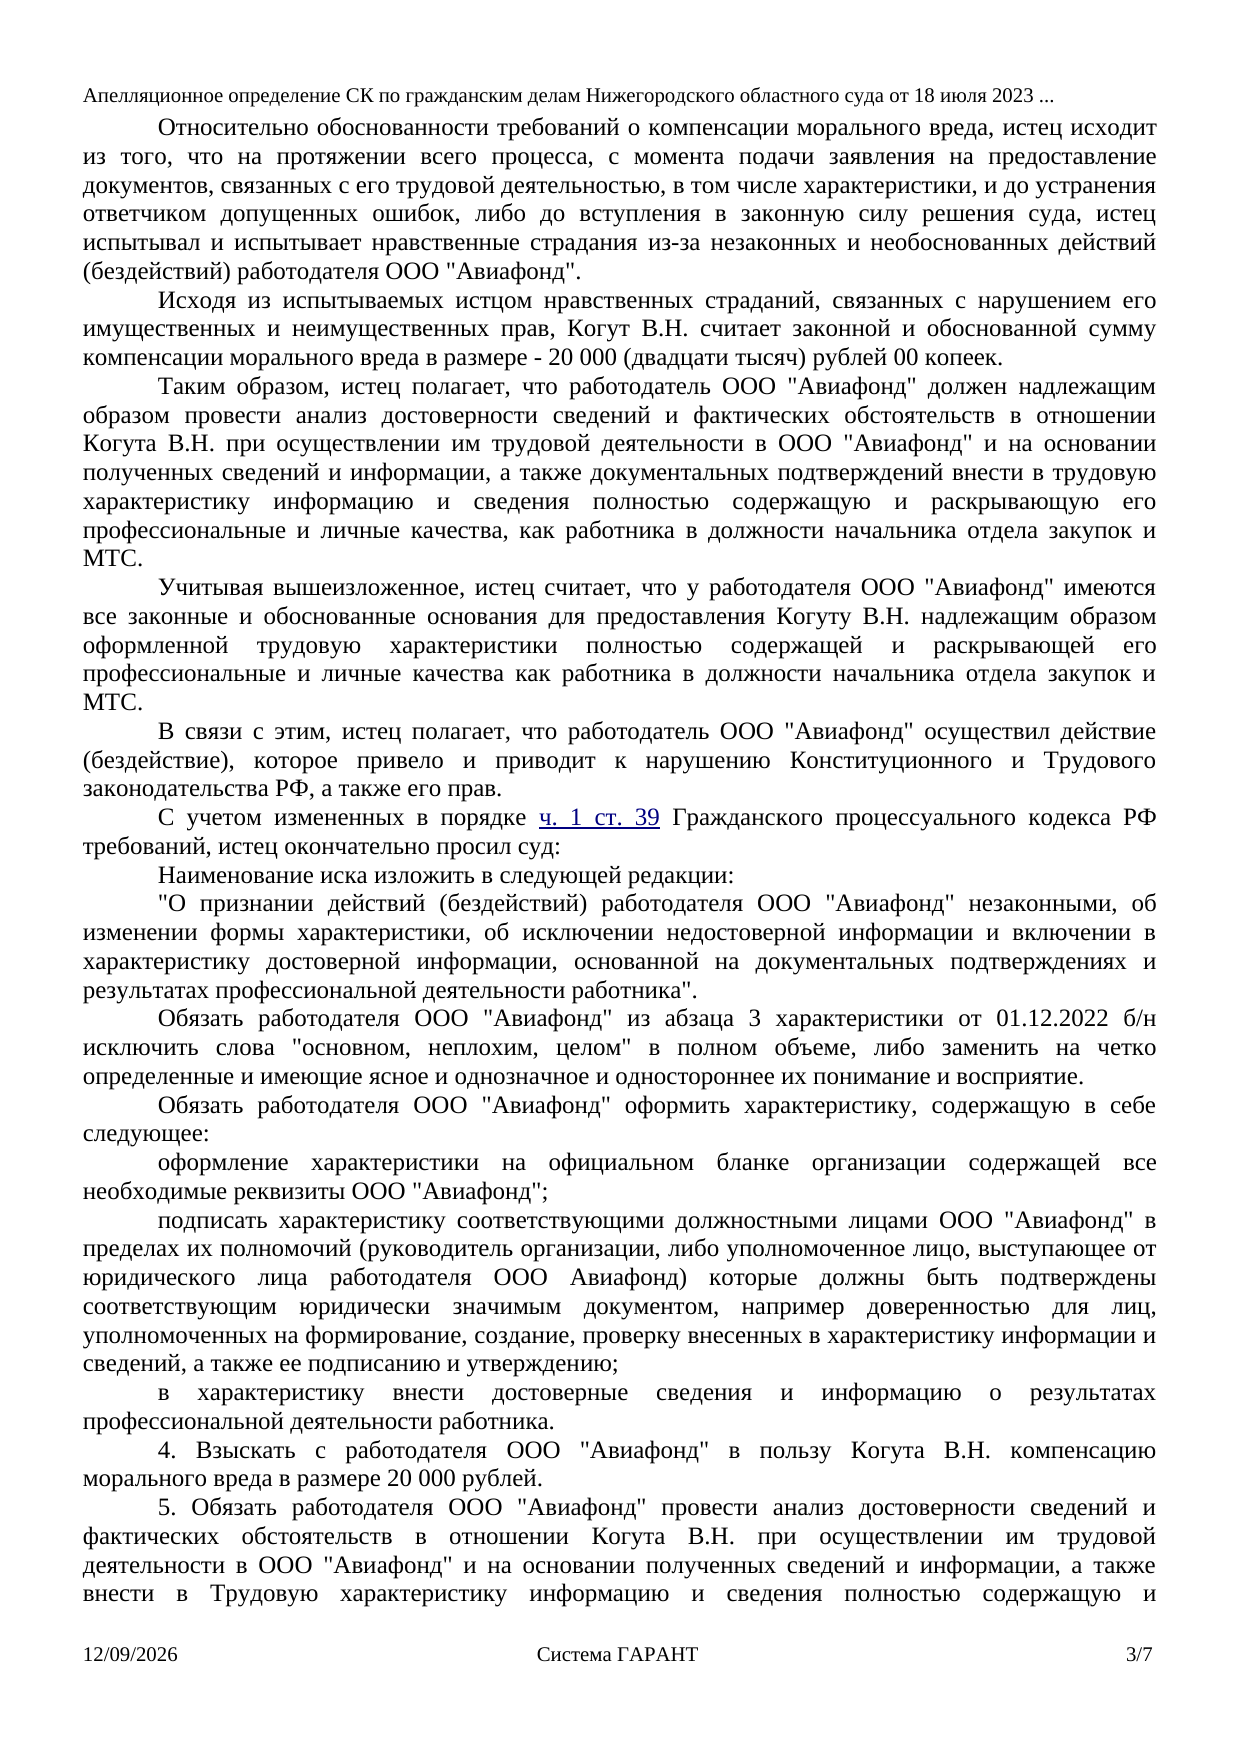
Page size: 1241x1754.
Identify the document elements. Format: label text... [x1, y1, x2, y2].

text Наименование иска изложить в следующей редакции: [83, 860, 1157, 888]
text Учитывая вышеизложенное, истец считает, что у работодателя ООО "Авиафонд" имеются все законные и обоснованные основания для предоставления Когуту В.Н. надлежащим образом оформленной трудовую характеристики полностью содержащей и раскрывающей его профессиональные и личные качества как работника в должности начальника отдела закупок и МТС. [83, 572, 1157, 716]
text Обязать работодателя ООО "Авиафонд" из абзаца 3 характеристики от 01.12.2022 б/н исключить слова "основном, неплохим, целом" в полном объеме, либо заменить на четко определенные и имеющие ясное и однозначное и одностороннее их понимание и восприятие. [83, 1003, 1157, 1090]
text в характеристику внести достоверные сведения и информацию о результатах профессиональной деятельности работника. [83, 1377, 1157, 1435]
text Исходя из испытываемых истцом нравственных страданий, связанных с нарушением его имущественных и неимущественных прав, Когут В.Н. считает законной и обоснованной сумму компенсации морального вреда в размере - 20 000 (двадцати тысяч) рублей 00 копеек. [83, 285, 1157, 371]
text 4. Взыскать с работодателя ООО "Авиафонд" в пользу Когута В.Н. компенсацию морального вреда в размере 20 000 рублей. [83, 1435, 1157, 1492]
text "О признании действий (бездействий) работодателя ООО "Авиафонд" незаконными, об изменении формы характеристики, об исключении недостоверной информации и включении в характеристику достоверной информации, основанной на документальных подтверждениях и результатах профессиональной деятельности работника". [83, 888, 1157, 1003]
text Относительно обоснованности требований о компенсации морального вреда, истец исходит из того, что на протяжении всего процесса, с момента подачи заявления на предоставление документов, связанных с его трудовой деятельностью, в том числе характеристики, и до устранения ответчиком допущенных ошибок, либо до вступления в законную силу решения суда, истец испытывал и испытывает нравственные страдания из-за незаконных и необоснованных действий (бездействий) работодателя ООО "Авиафонд". [83, 112, 1157, 285]
text 5. Обязать работодателя ООО "Авиафонд" провести анализ достоверности сведений и фактических обстоятельств в отношении Когута В.Н. при осуществлении им трудовой деятельности в ООО "Авиафонд" и на основании полученных сведений и информации, а также внести в Трудовую характеристику информацию и сведения полностью содержащую и [83, 1492, 1157, 1607]
text Обязать работодателя ООО "Авиафонд" оформить характеристику, содержащую в себе следующее: [83, 1090, 1157, 1147]
text оформление характеристики на официальном бланке организации содержащей все необходимые реквизиты ООО "Авиафонд"; [83, 1147, 1157, 1205]
text подписать характеристику соответствующими должностными лицами ООО "Авиафонд" в пределах их полномочий (руководитель организации, либо уполномоченное лицо, выступающее от юридического лица работодателя ООО Авиафонд) которые должны быть подтверждены соответствующим юридически значимым документом, например доверенностью для лиц, уполномоченных на формирование, создание, проверку внесенных в характеристику информации и сведений, а также ее подписанию и утверждению; [83, 1205, 1157, 1377]
text С учетом измененных в порядке ч. 1 ст. 39 Гражданского процессуального кодекса РФ требований, истец окончательно просил суд: [83, 802, 1157, 860]
text Таким образом, истец полагает, что работодатель ООО "Авиафонд" должен надлежащим образом провести анализ достоверности сведений и фактических обстоятельств в отношении Когута В.Н. при осуществлении им трудовой деятельности в ООО "Авиафонд" и на основании полученных сведений и информации, а также документальных подтверждений внести в трудовую характеристику информацию и сведения полностью содержащую и раскрывающую его профессиональные и личные качества, как работника в должности начальника отдела закупок и МТС. [83, 371, 1157, 572]
text В связи с этим, истец полагает, что работодатель ООО "Авиафонд" осуществил действие (бездействие), которое привело и приводит к нарушению Конституционного и Трудового законодательства РФ, а также его прав. [83, 716, 1157, 802]
